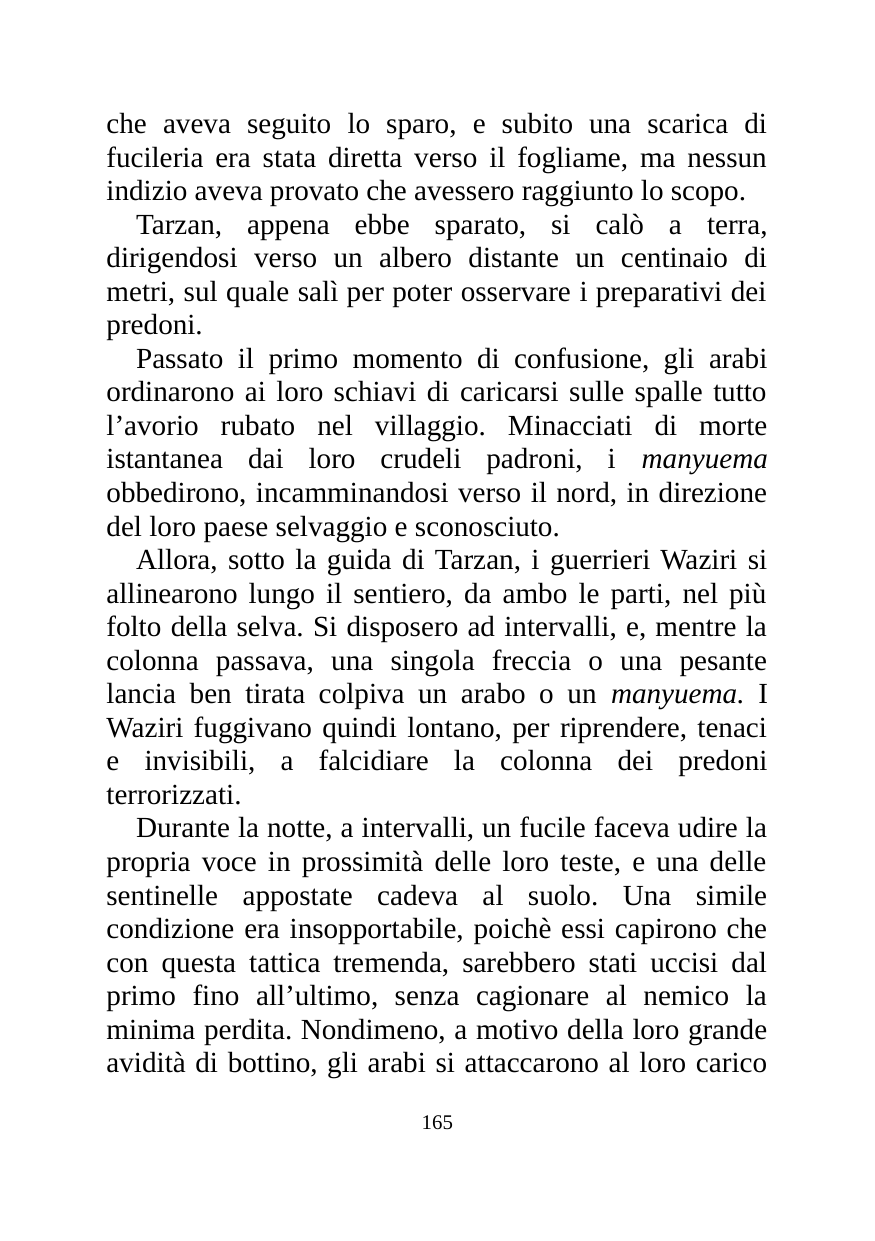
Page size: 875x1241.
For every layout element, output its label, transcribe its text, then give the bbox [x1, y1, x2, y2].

text Allora, sotto la guida di Tarzan, i guerrieri Waziri si allinearono lungo il sentiero, da ambo le parti, nel più folto della selva. Si disposero ad intervalli, e, mentre la colonna passava, una singola freccia o una pesante lancia ben tirata colpiva un arabo o un manyuema. I Waziri fuggivano quindi lontano, per riprendere, tenaci e invisibili, a falcidiare la colonna dei predoni terrorizzati. [106, 542, 768, 811]
text che aveva seguito lo sparo, e subito una scarica di fucileria era stata diretta verso il fogliame, ma nessun indizio aveva provato che avessero raggiunto lo scopo. [106, 106, 768, 207]
text Tarzan, appena ebbe sparato, si calò a terra, dirigendosi verso un albero distante un centinaio di metri, sul quale salì per poter osservare i preparativi dei predoni. [106, 207, 768, 341]
text Passato il primo momento di confusione, gli arabi ordinarono ai loro schiavi di caricarsi sulle spalle tutto l’avorio rubato nel villaggio. Minacciati di morte istantanea dai loro crudeli padroni, i manyuema obbedirono, incamminandosi verso il nord, in direzione del loro paese selvaggio e sconosciuto. [106, 341, 768, 542]
text Durante la notte, a intervalli, un fucile faceva udire la propria voce in prossimità delle loro teste, e una delle sentinelle appostate cadeva al suolo. Una simile condizione era insopportabile, poichè essi capirono che con questa tattica tremenda, sarebbero stati uccisi dal primo fino all’ultimo, senza cagionare al nemico la minima perdita. Nondimeno, a motivo della loro grande avidità di bottino, gli arabi si attaccarono al loro carico [106, 811, 768, 1079]
